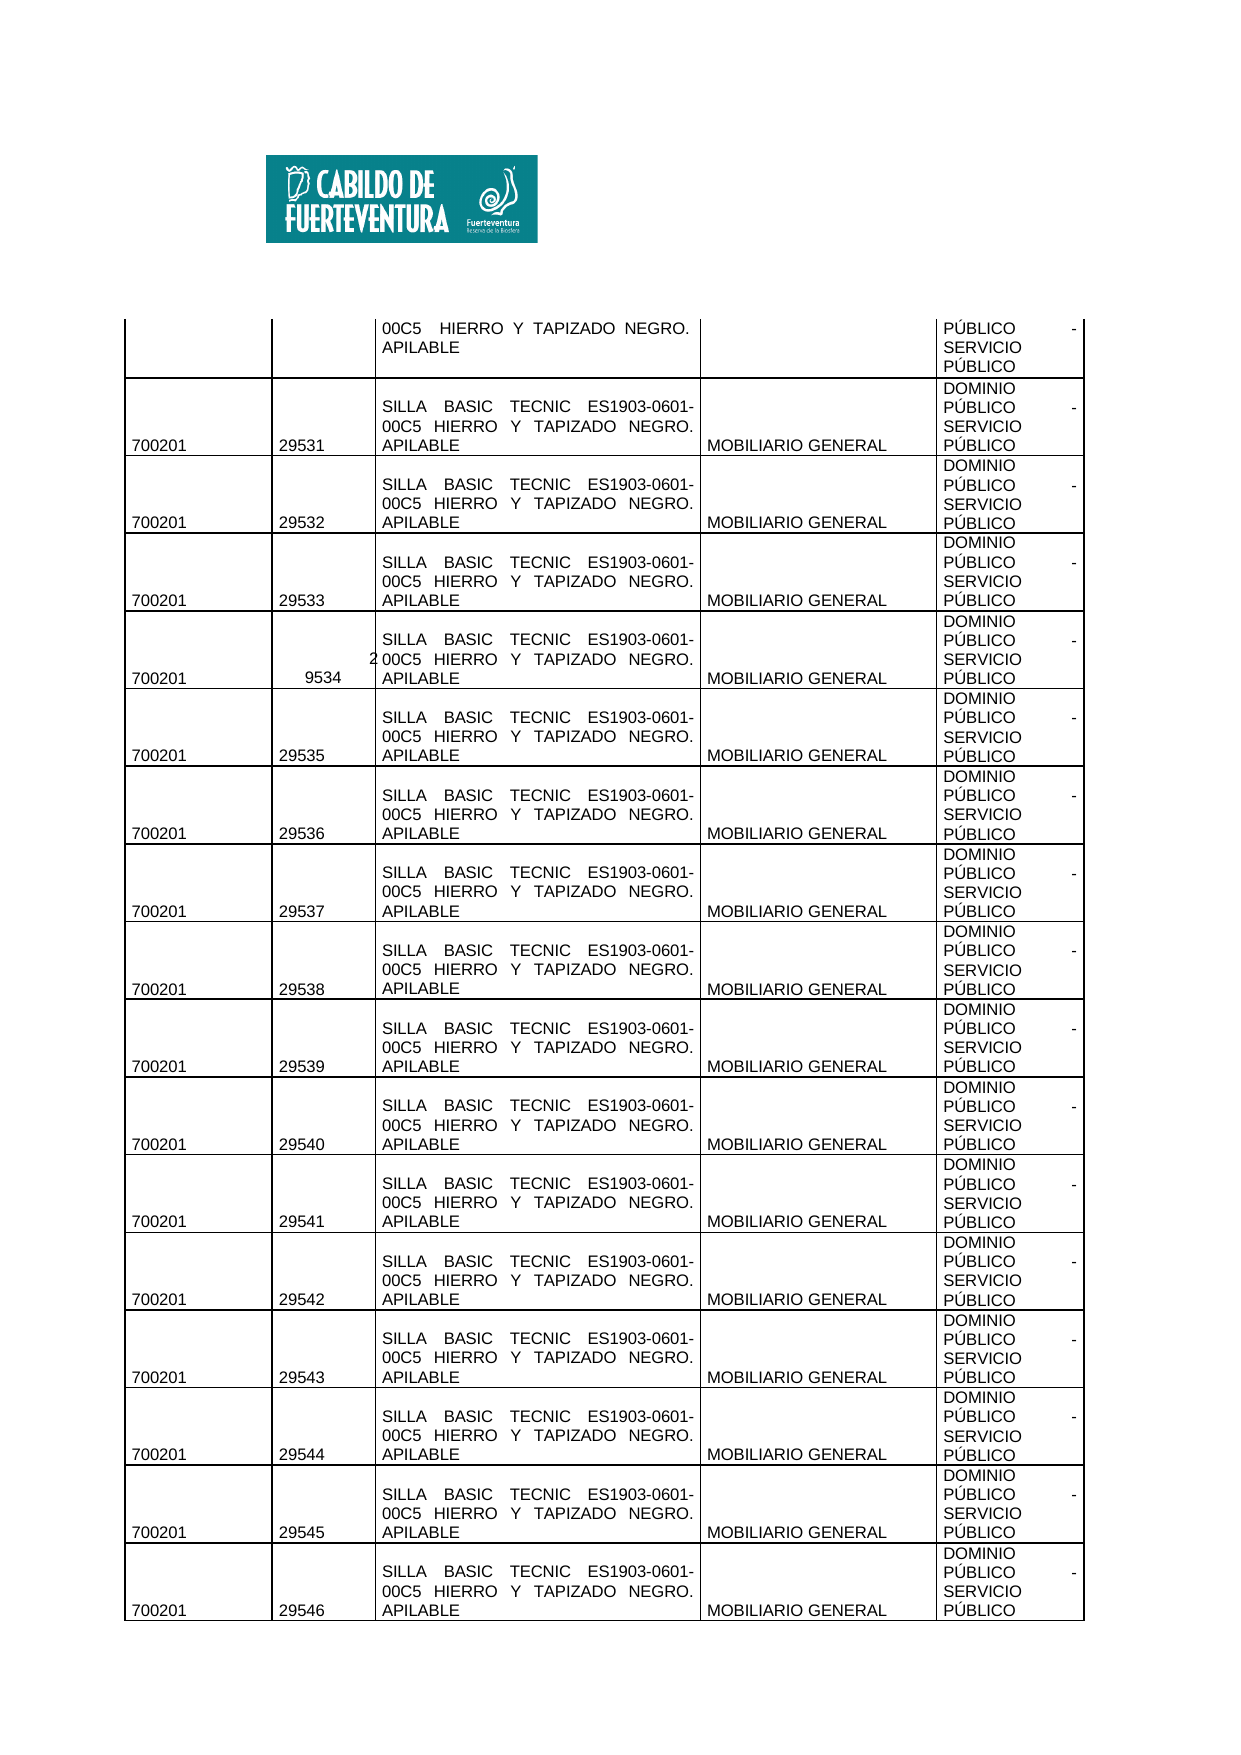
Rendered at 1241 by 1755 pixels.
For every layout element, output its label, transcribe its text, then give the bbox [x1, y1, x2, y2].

table_cell 700201 [126, 1000, 271, 1076]
table_cell SILLA BASIC TECNIC ES1903-0601- 00C5 HIERRO Y TAPIZADO NEGRO. APILABLE [376, 1000, 700, 1076]
table_cell MOBILIARIO GENERAL [701, 456, 936, 532]
table_cell 700201 [126, 612, 271, 688]
table_cell MOBILIARIO GENERAL [701, 612, 936, 688]
table_cell 29541 [273, 1155, 375, 1231]
table_cell 29545 [273, 1466, 375, 1542]
table_cell MOBILIARIO GENERAL [701, 534, 936, 610]
table_cell SILLA BASIC TECNIC ES1903-0601- 00C5 HIERRO Y TAPIZADO NEGRO. APILABLE [376, 1544, 700, 1620]
table_cell SILLA BASIC TECNIC ES1903-0601- 00C5 HIERRO Y TAPIZADO NEGRO. APILABLE [376, 612, 700, 688]
table_cell SILLA BASIC TECNIC ES1903-0601- 00C5 HIERRO Y TAPIZADO NEGRO. APILABLE [376, 379, 700, 455]
table_cell SILLA BASIC TECNIC ES1903-0601- 00C5 HIERRO Y TAPIZADO NEGRO. APILABLE [376, 1233, 700, 1309]
table_cell 29546 [273, 1544, 375, 1620]
table_cell 700201 [126, 1078, 271, 1154]
table_cell 29536 [273, 767, 375, 843]
table_cell DOMINIO PÚBLICO - SERVICIO PÚBLICO [937, 767, 1083, 843]
table_cell MOBILIARIO GENERAL [701, 1544, 936, 1620]
table_cell SILLA BASIC TECNIC ES1903-0601- 00C5 HIERRO Y TAPIZADO NEGRO. APILABLE [376, 456, 700, 532]
table_cell MOBILIARIO GENERAL [701, 1388, 936, 1464]
table_cell DOMINIO PÚBLICO - SERVICIO PÚBLICO [937, 922, 1083, 998]
table_cell 700201 [126, 1466, 271, 1542]
table_header [701, 319, 936, 377]
table_cell MOBILIARIO GENERAL [701, 922, 936, 998]
table_cell DOMINIO PÚBLICO - SERVICIO PÚBLICO [937, 689, 1083, 765]
table_cell DOMINIO PÚBLICO - SERVICIO PÚBLICO [937, 456, 1083, 532]
table_cell 700201 [126, 1155, 271, 1231]
table_cell 700201 [126, 534, 271, 610]
table_cell MOBILIARIO GENERAL [701, 1078, 936, 1154]
table_cell 700201 [126, 845, 271, 921]
table_cell 2 9534 [273, 612, 375, 688]
table_cell 700201 [126, 1544, 271, 1620]
table_cell 29533 [273, 534, 375, 610]
table_cell MOBILIARIO GENERAL [701, 845, 936, 921]
table_cell DOMINIO PÚBLICO - SERVICIO PÚBLICO [937, 1000, 1083, 1076]
table_header PÚBLICO - SERVICIO PÚBLICO [937, 319, 1083, 377]
table_cell MOBILIARIO GENERAL [701, 1000, 936, 1076]
table_cell SILLA BASIC TECNIC ES1903-0601- 00C5 HIERRO Y TAPIZADO NEGRO. APILABLE [376, 1466, 700, 1542]
table_cell DOMINIO PÚBLICO - SERVICIO PÚBLICO [937, 845, 1083, 921]
table_cell DOMINIO PÚBLICO - SERVICIO PÚBLICO [937, 612, 1083, 688]
table_cell DOMINIO PÚBLICO - SERVICIO PÚBLICO [937, 1078, 1083, 1154]
table_cell 29539 [273, 1000, 375, 1076]
table_cell SILLA BASIC TECNIC ES1903-0601- 00C5 HIERRO Y TAPIZADO NEGRO. APILABLE [376, 1311, 700, 1387]
table_cell 29540 [273, 1078, 375, 1154]
table_cell 29535 [273, 689, 375, 765]
table_cell SILLA BASIC TECNIC ES1903-0601- 00C5 HIERRO Y TAPIZADO NEGRO. APILABLE [376, 1155, 700, 1231]
table_cell 29537 [273, 845, 375, 921]
table_cell 700201 [126, 689, 271, 765]
table_cell 700201 [126, 922, 271, 998]
table_cell 700201 [126, 1311, 271, 1387]
table_cell SILLA BASIC TECNIC ES1903-0601- 00C5 HIERRO Y TAPIZADO NEGRO. APILABLE [376, 845, 700, 921]
table_cell 700201 [126, 1388, 271, 1464]
table_cell DOMINIO PÚBLICO - SERVICIO PÚBLICO [937, 1388, 1083, 1464]
table_cell 29532 [273, 456, 375, 532]
table_cell MOBILIARIO GENERAL [701, 767, 936, 843]
table_cell 700201 [126, 456, 271, 532]
table_cell 29531 [273, 379, 375, 455]
table_cell 29543 [273, 1311, 375, 1387]
table_cell DOMINIO PÚBLICO - SERVICIO PÚBLICO [937, 1466, 1083, 1542]
table_cell MOBILIARIO GENERAL [701, 379, 936, 455]
table_cell SILLA BASIC TECNIC ES1903-0601- 00C5 HIERRO Y TAPIZADO NEGRO. APILABLE [376, 534, 700, 610]
table_cell 700201 [126, 767, 271, 843]
table_cell DOMINIO PÚBLICO - SERVICIO PÚBLICO [937, 1233, 1083, 1309]
table_cell SILLA BASIC TECNIC ES1903-0601- 00C5 HIERRO Y TAPIZADO NEGRO. APILABLE [376, 1078, 700, 1154]
table_cell 29544 [273, 1388, 375, 1464]
table_cell MOBILIARIO GENERAL [701, 1233, 936, 1309]
table_cell MOBILIARIO GENERAL [701, 1155, 936, 1231]
table_cell MOBILIARIO GENERAL [701, 689, 936, 765]
table_cell 700201 [126, 1233, 271, 1309]
table_cell SILLA BASIC TECNIC ES1903-0601- 00C5 HIERRO Y TAPIZADO NEGRO. APILABLE [376, 1388, 700, 1464]
table_cell DOMINIO PÚBLICO - SERVICIO PÚBLICO [937, 1544, 1083, 1620]
table_cell 700201 [126, 379, 271, 455]
table_cell DOMINIO PÚBLICO - SERVICIO PÚBLICO [937, 1155, 1083, 1231]
table_cell MOBILIARIO GENERAL [701, 1466, 936, 1542]
table_cell DOMINIO PÚBLICO - SERVICIO PÚBLICO [937, 534, 1083, 610]
table_cell SILLA BASIC TECNIC ES1903-0601- 00C5 HIERRO Y TAPIZADO NEGRO. APILABLE [376, 922, 700, 998]
table_cell SILLA BASIC TECNIC ES1903-0601- 00C5 HIERRO Y TAPIZADO NEGRO. APILABLE [376, 767, 700, 843]
table_cell SILLA BASIC TECNIC ES1903-0601- 00C5 HIERRO Y TAPIZADO NEGRO. APILABLE [376, 689, 700, 765]
table_cell DOMINIO PÚBLICO - SERVICIO PÚBLICO [937, 379, 1083, 455]
table_cell DOMINIO PÚBLICO - SERVICIO PÚBLICO [937, 1311, 1083, 1387]
table_header [273, 319, 375, 377]
table_cell MOBILIARIO GENERAL [701, 1311, 936, 1387]
table_cell 29542 [273, 1233, 375, 1309]
table_header 00C5 HIERRO Y TAPIZADO NEGRO. APILABLE [376, 319, 700, 377]
table_cell 29538 [273, 922, 375, 998]
table_header [126, 319, 271, 377]
